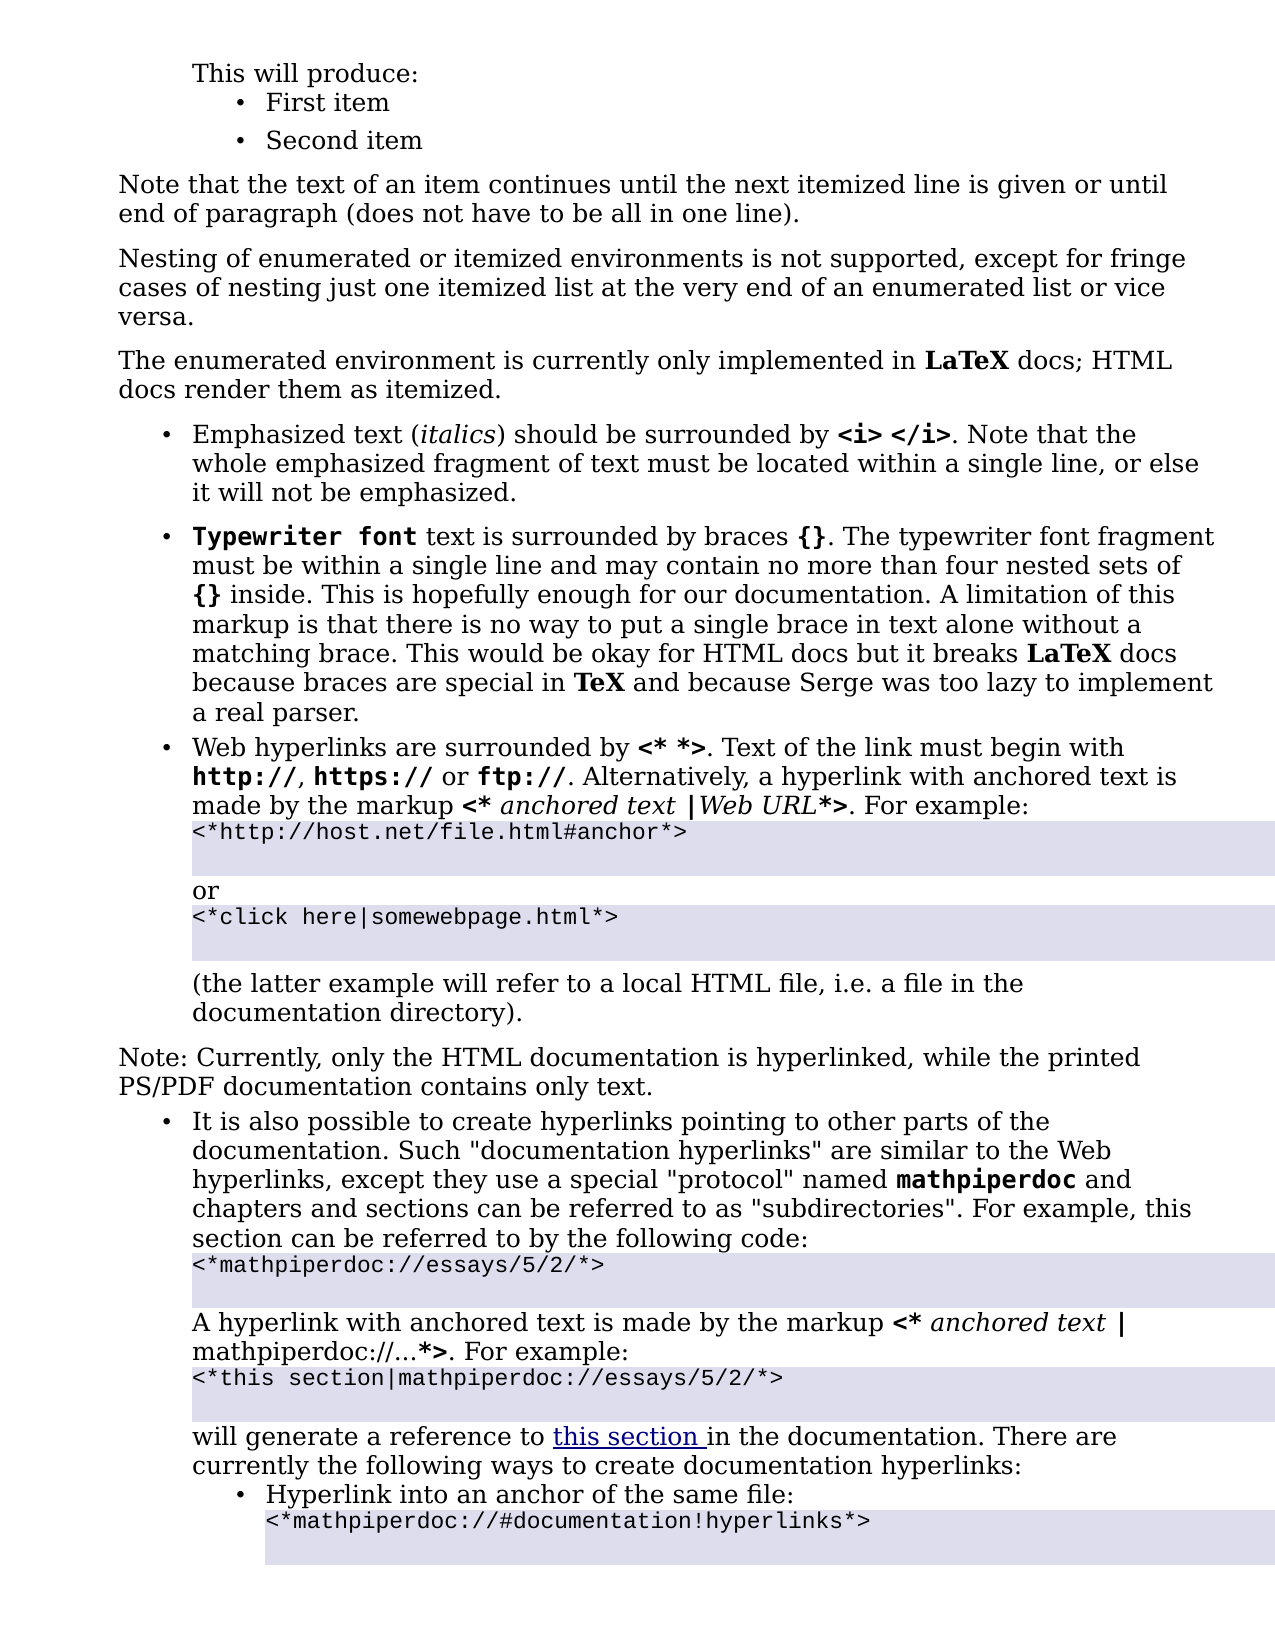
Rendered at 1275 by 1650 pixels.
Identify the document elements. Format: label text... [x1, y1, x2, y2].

list First item [236, 88, 1216, 117]
list It is also possible to create hyperlinks pointing to other parts of the documentation. Such "documentation hyperlinks" are similar to the Web hyperlinks, except they use a special "protocol" named mathpiperdoc and chapters and sections can be referred to as "subdirectories". For example, this section can be referred to by the following code: [162, 1107, 1216, 1253]
list A hyperlink with anchored text is made by the markup <* anchored text |mathpiperdoc://...*>. For example: [162, 1308, 1216, 1367]
text Note that the text of an item continues until the next itemized line is given or until end of paragraph (does not have to be all in one line). [118, 171, 1216, 229]
list Web hyperlinks are surrounded by <* *>. Text of the link must begin with http://, https:// or ftp://. Alternatively, a hyperlink with anchored text is made by the markup <* anchored text |Web URL*>. For example: [162, 733, 1216, 821]
table_header <*http://host.net/file.html#anchor*> [192, 821, 1275, 876]
list or [162, 876, 1216, 905]
table_header <*this section|mathpiperdoc://essays/5/2/*> [192, 1367, 1275, 1422]
list Hyperlink into an anchor of the same file: [236, 1481, 1216, 1510]
list Typewriter font text is surrounded by braces {}. The typewriter font fragment must be within a single line and may contain no more than four nested sets of {} inside. This is hopefully enough for our documentation. A limitation of this markup is that there is no way to put a single brace in text alone without a matching brace. This would be okay for HTML docs but it breaks LaTeX docs because braces are special in TeX and because Serge was too lazy to implement a real parser. [162, 522, 1216, 727]
table_header <*mathpiperdoc://#documentation!hyperlinks*> [265, 1510, 1275, 1565]
text The enumerated environment is currently only implemented in LaTeX docs; HTML docs render them as itemized. [118, 346, 1216, 405]
list (the latter example will refer to a local HTML file, i.e. a file in the documentation directory). [162, 969, 1216, 1028]
list Second item [236, 126, 1216, 156]
table_header <*click here|somewebpage.html*> [192, 905, 1275, 961]
table_header <*mathpiperdoc://essays/5/2/*> [192, 1253, 1275, 1308]
text Note: Currently, only the HTML documentation is hyperlinked, while the printed PS/PDF documentation contains only text. [118, 1043, 1216, 1101]
list This will produce: [162, 59, 1216, 88]
list will generate a reference to this section in the documentation. There are currently the following ways to create documentation hyperlinks: [162, 1422, 1216, 1481]
text Nesting of enumerated or itemized environments is not supported, except for fringe cases of nesting just one itemized list at the very end of an enumerated list or vice versa. [118, 244, 1216, 331]
list Emphasized text (italics) should be surrounded by <i> </i>. Note that the whole emphasized fragment of text must be located within a single line, or else it will not be emphasized. [162, 420, 1216, 507]
